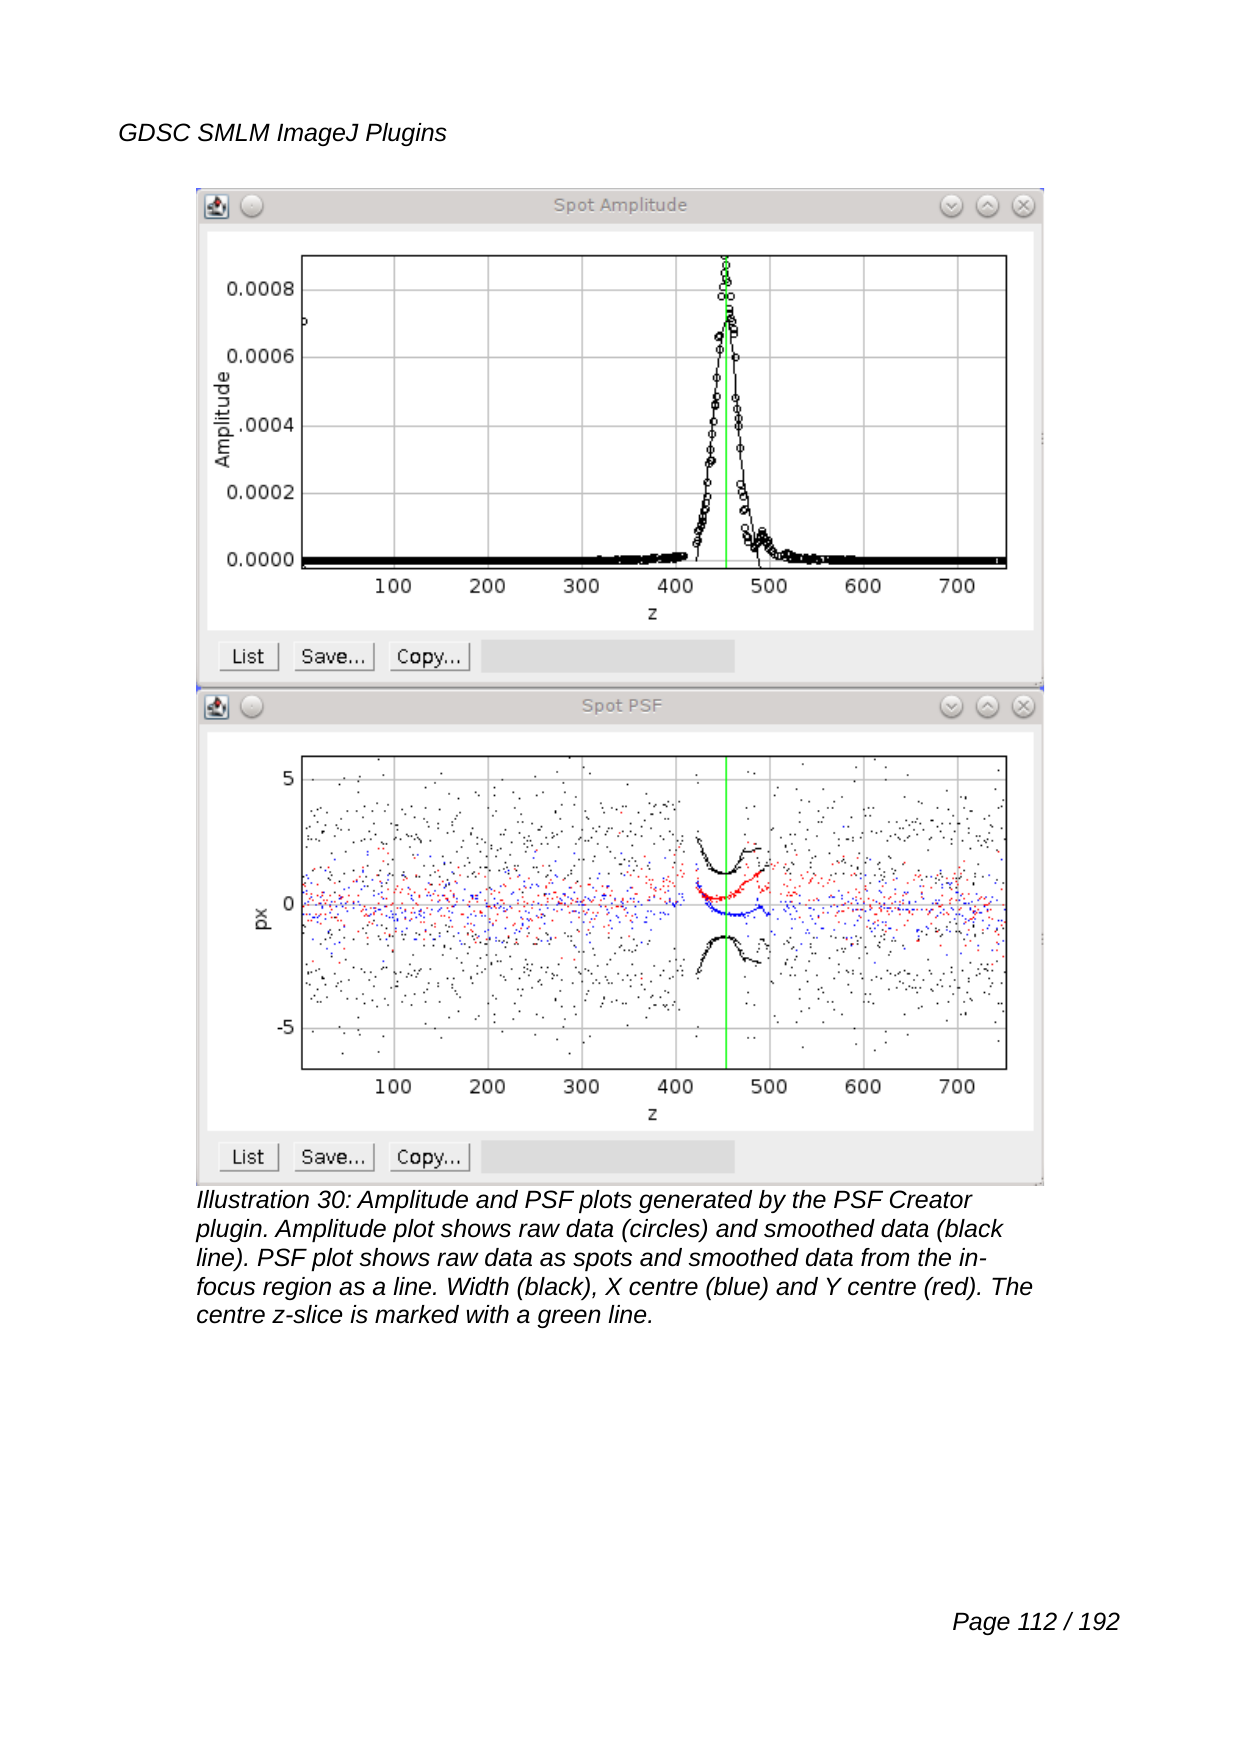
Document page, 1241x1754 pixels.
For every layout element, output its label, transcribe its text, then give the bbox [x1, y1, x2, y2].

picture [196, 188, 1045, 1186]
text Illustration 30: Amplitude and PSF plots generated by the PSF Creator plugin. Amplitude plot shows raw data (circles) and smoothed data (black line). PSF plot shows raw data as spots and smoothed data from the in-focus region as a line. Width (black), X centre (blue) and Y centre (red). The centre z-slice is marked with a green line. [196, 1186, 1044, 1329]
